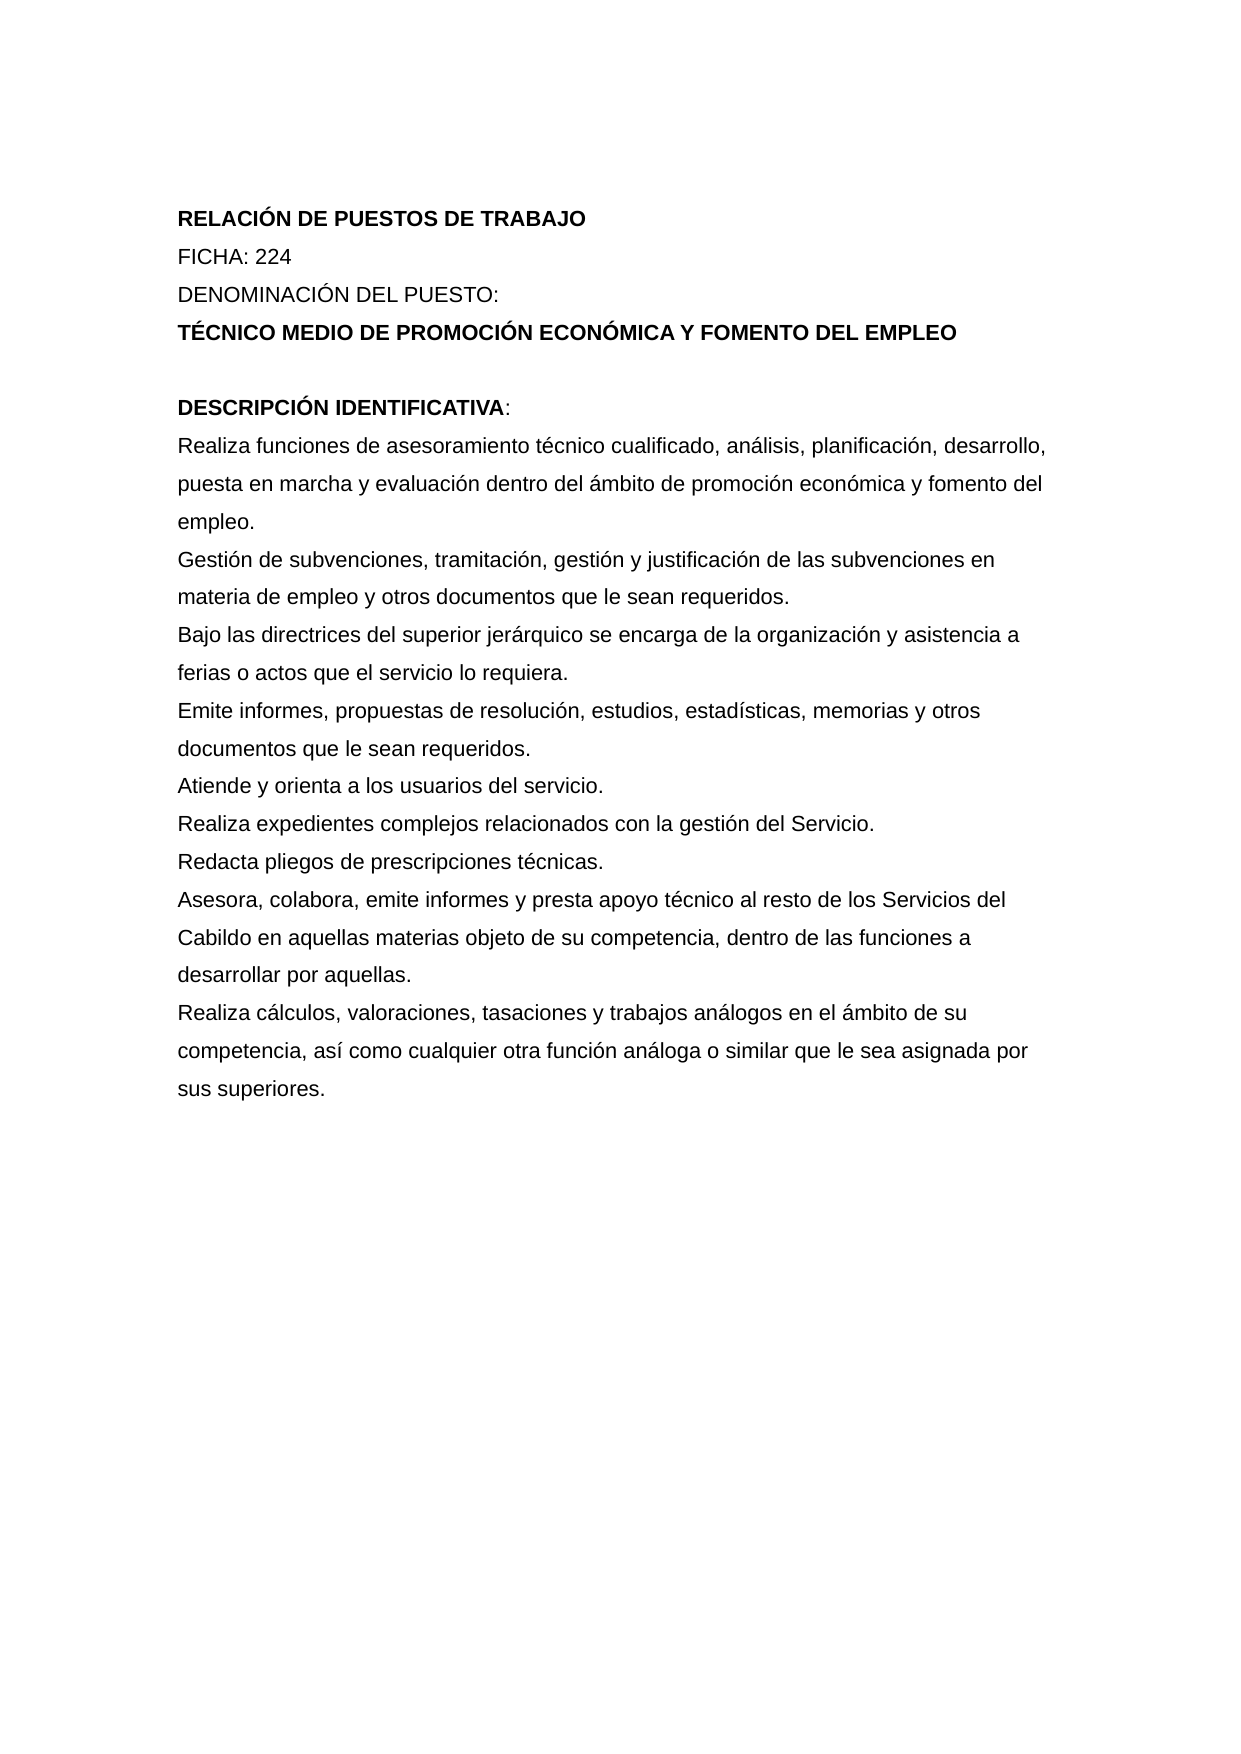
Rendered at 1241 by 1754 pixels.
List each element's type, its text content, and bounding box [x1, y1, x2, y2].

text DESCRIPCIÓN IDENTIFICATIVA: [177, 395, 1063, 420]
text FICHA: 224 [177, 244, 1063, 269]
text TÉCNICO MEDIO DE PROMOCIÓN ECONÓMICA Y FOMENTO DEL EMPLEO [177, 319, 1063, 345]
text Asesora, colabora, emite informes y presta apoyo técnico al resto de los Servicios del Cabildo en aquellas materias objeto de su competencia, dentro de las funciones a desarrollar por aquellas. [177, 887, 1063, 988]
text Realiza funciones de asesoramiento técnico cualificado, análisis, planificación, desarrollo, puesta en marcha y evaluación dentro del ámbito de promoción económica y fomento del empleo. [177, 433, 1063, 534]
text Emite informes, propuestas de resolución, estudios, estadísticas, memorias y otros documentos que le sean requeridos. [177, 698, 1063, 761]
text Redacta pliegos de prescripciones técnicas. [177, 849, 1063, 874]
text Realiza cálculos, valoraciones, tasaciones y trabajos análogos en el ámbito de su competencia, así como cualquier otra función análoga o similar que le sea asignada por sus superiores. [177, 1000, 1063, 1101]
text Atiende y orienta a los usuarios del servicio. [177, 773, 1063, 798]
text RELACIÓN DE PUESTOS DE TRABAJO [177, 206, 1063, 231]
text DENOMINACIÓN DEL PUESTO: [177, 282, 1063, 307]
text Gestión de subvenciones, tramitación, gestión y justificación de las subvenciones en materia de empleo y otros documentos que le sean requeridos. [177, 546, 1063, 609]
text Bajo las directrices del superior jerárquico se encarga de la organización y asistencia a ferias o actos que el servicio lo requiera. [177, 622, 1063, 685]
text Realiza expedientes complejos relacionados con la gestión del Servicio. [177, 811, 1063, 836]
